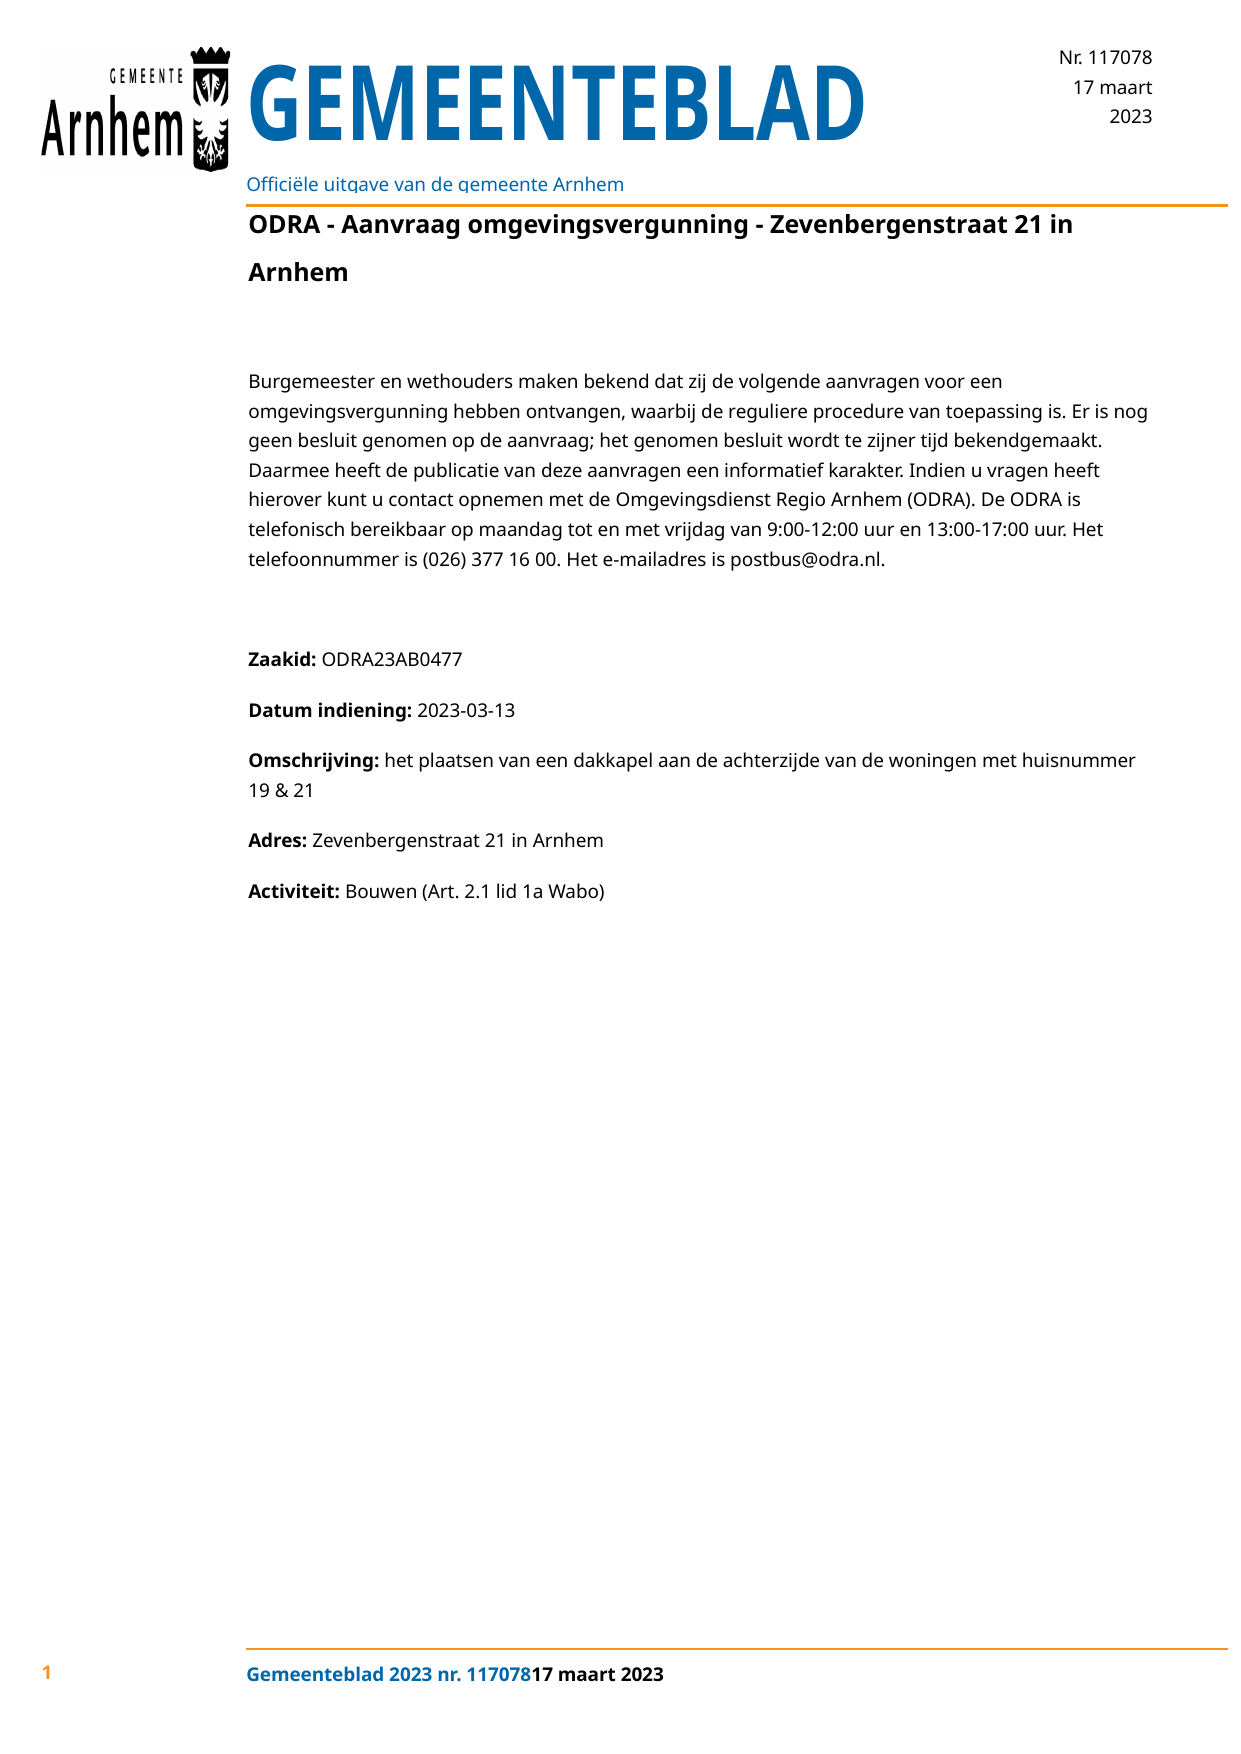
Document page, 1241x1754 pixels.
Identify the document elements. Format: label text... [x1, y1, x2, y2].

text ODRA - Aanvraag omgevingsvergunning - Zevenbergenstraat 21 in Arnhem [248, 207, 1152, 288]
text Zaakid: ODRA23AB0477 [248, 647, 1152, 672]
text Burgemeester en wethouders maken bekend dat zij de volgende aanvragen voor een omgevingsvergunning hebben ontvangen, waarbij de reguliere procedure van toepassing is. Er is nog geen besluit genomen op de aanvraag; het genomen besluit wordt te zijner tijd bekendgemaakt. Daarmee heeft de publicatie van deze aanvragen een informatief karakter. Indien u vragen heeft hierover kunt u contact opnemen met de Omgevingsdienst Regio Arnhem (ODRA). De ODRA is telefonisch bereikbaar op maandag tot en met vrijdag van 9:00-12:00 uur en 13:00-17:00 uur. Het telefoonnummer is (026) 377 16 00. Het e-mailadres is postbus@odra.nl. [248, 368, 1152, 572]
text Datum indiening: 2023-03-13 [248, 697, 1152, 723]
text Omschrijving: het plaatsen van een dakkapel aan de achterzijde van de woningen met huisnummer 19 & 21 [248, 747, 1152, 803]
text Adres: Zevenbergenstraat 21 in Arnhem [248, 827, 1152, 853]
text Activiteit: Bouwen (Art. 2.1 lid 1a Wabo) [248, 878, 1152, 904]
picture [41, 47, 231, 172]
